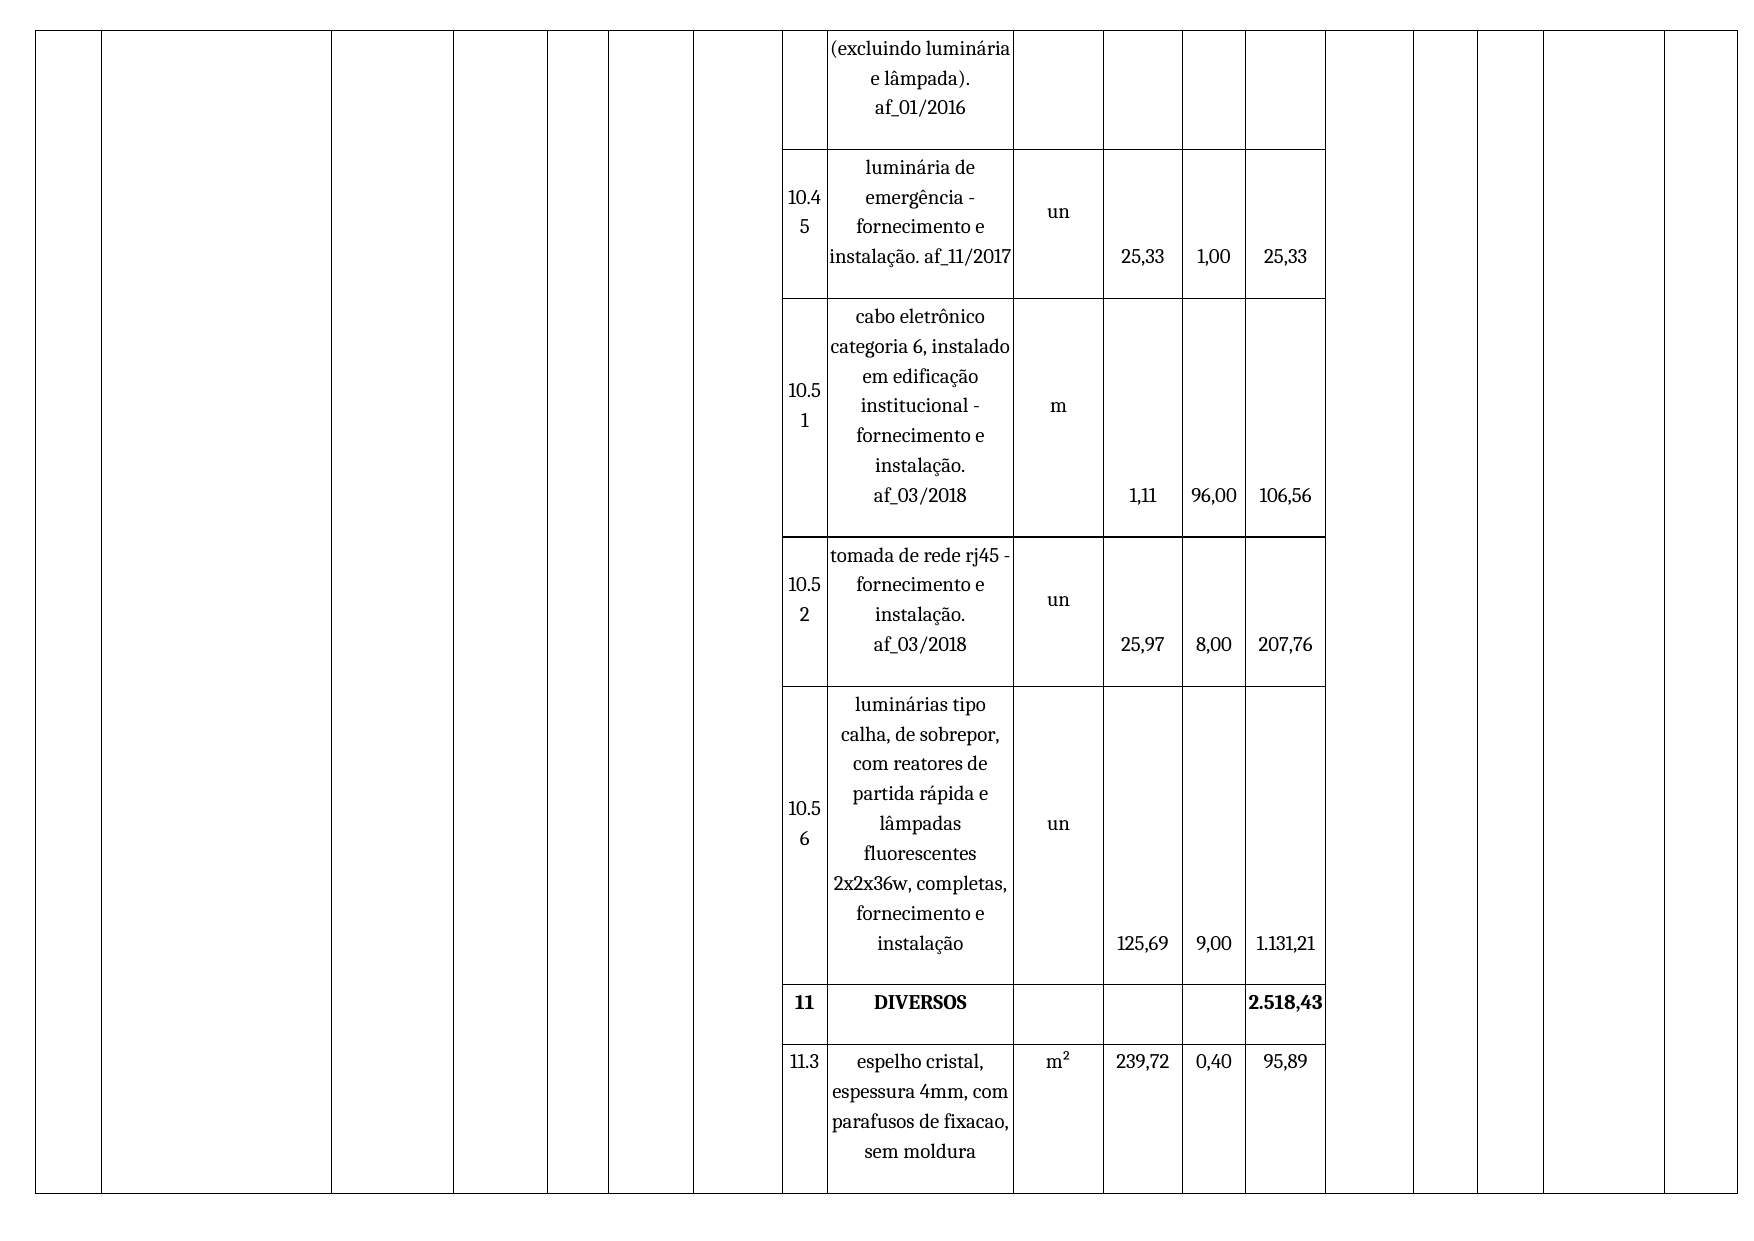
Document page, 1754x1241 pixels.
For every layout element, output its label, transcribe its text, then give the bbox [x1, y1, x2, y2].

table_cell 8,00 [1183, 538, 1245, 686]
table_cell [1326, 31, 1413, 1192]
table_cell 25,97 [1104, 538, 1182, 686]
table_cell tomada de rede rj45 - fornecimento e instalação. af_03/2018 [828, 538, 1013, 686]
table_cell 10.45 [783, 150, 827, 298]
table_cell 1.131,21 [1246, 687, 1325, 984]
table_cell (excluindo luminária e lâmpada). af_01/2016 [828, 31, 1013, 149]
table_cell 95,89 [1246, 1045, 1325, 1192]
table_cell [548, 31, 608, 1192]
table_cell 1,11 [1104, 299, 1182, 536]
table_cell 207,76 [1246, 538, 1325, 686]
table_cell 1,00 [1183, 150, 1245, 298]
table_cell [1246, 31, 1325, 149]
table_cell [332, 31, 453, 1192]
table_cell 11.3 [783, 1045, 827, 1192]
table_cell 25,33 [1246, 150, 1325, 298]
table_cell 239,72 [1104, 1045, 1182, 1192]
table_cell 11 [783, 985, 827, 1043]
table_cell [36, 31, 101, 1192]
table_cell [102, 31, 331, 1192]
table_cell [1014, 31, 1103, 149]
table_cell m [1014, 299, 1103, 536]
table_cell m² [1014, 1045, 1103, 1192]
table_cell 96,00 [1183, 299, 1245, 536]
table_cell cabo eletrônico categoria 6, instalado em edificação institucional - fornecimento e instalação. af_03/2018 [828, 299, 1013, 536]
table_cell un [1014, 150, 1103, 298]
table_cell un [1014, 538, 1103, 686]
table_cell [609, 31, 693, 1192]
table_cell 2.518,43 [1246, 985, 1325, 1043]
table_cell espelho cristal, espessura 4mm, com parafusos de fixacao, sem moldura [828, 1045, 1013, 1192]
table_cell DIVERSOS [828, 985, 1013, 1043]
table_cell [783, 31, 827, 149]
table_cell [1104, 31, 1182, 149]
table_cell 10.52 [783, 538, 827, 686]
table_cell 25,33 [1104, 150, 1182, 298]
table_cell [694, 31, 782, 1192]
table_cell [1665, 31, 1737, 1192]
table_cell 10.56 [783, 687, 827, 984]
table_cell 125,69 [1104, 687, 1182, 984]
table_cell [1183, 31, 1245, 149]
table_cell 106,56 [1246, 299, 1325, 536]
table_cell [1478, 31, 1543, 1192]
table_cell [1414, 31, 1477, 1192]
table_cell [1104, 985, 1182, 1043]
table_cell un [1014, 687, 1103, 984]
table_cell [1183, 985, 1245, 1043]
table_cell 9,00 [1183, 687, 1245, 984]
table_cell 0,40 [1183, 1045, 1245, 1192]
table_cell luminária de emergência - fornecimento e instalação. af_11/2017 [828, 150, 1013, 298]
table_cell [454, 31, 547, 1192]
table_cell [1544, 31, 1664, 1192]
table_cell 10.51 [783, 299, 827, 536]
table_cell luminárias tipo calha, de sobrepor, com reatores de partida rápida e lâmpadas fluorescentes 2x2x36w, completas, fornecimento e instalação [828, 687, 1013, 984]
table_cell [1014, 985, 1103, 1043]
